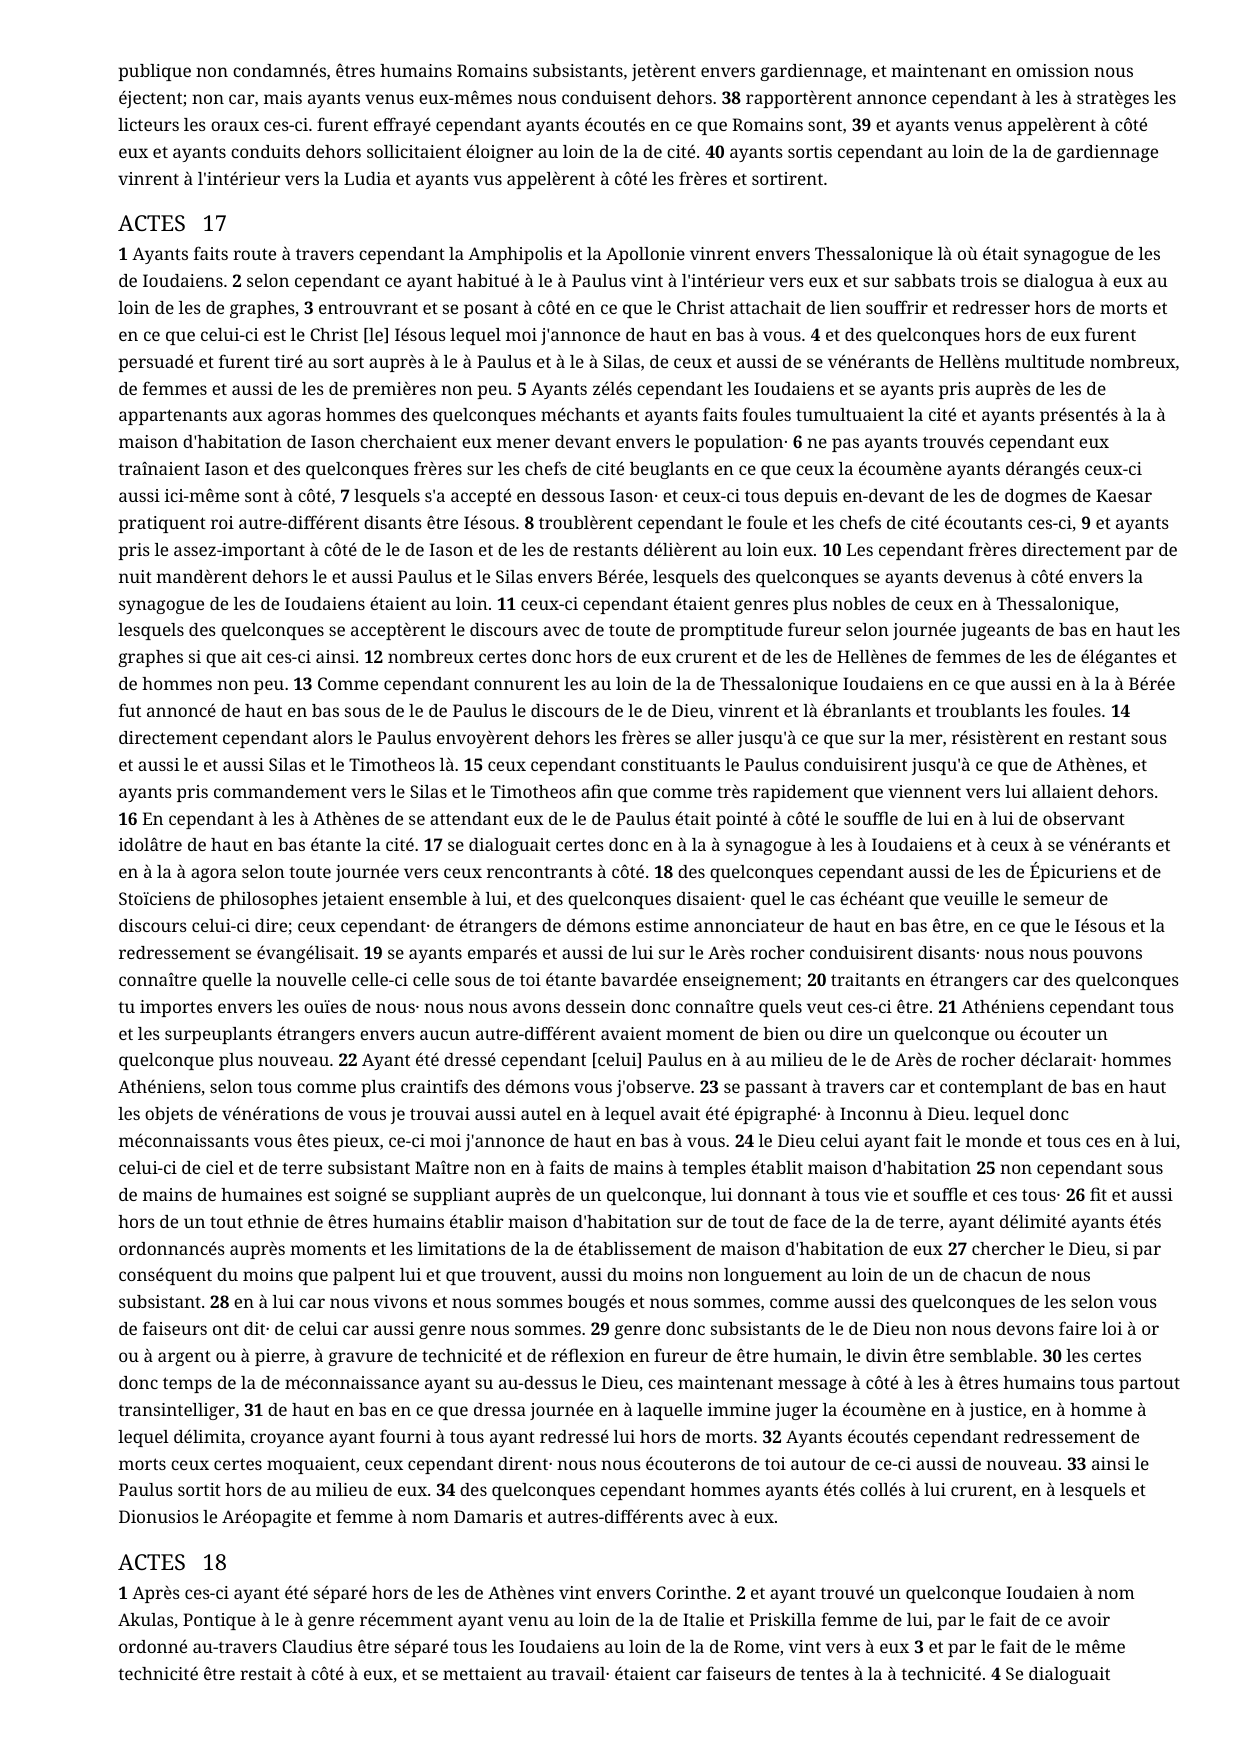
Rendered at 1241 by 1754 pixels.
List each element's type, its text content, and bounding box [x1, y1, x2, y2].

text publique non condamnés, êtres humains Romains subsistants, jetèrent envers gardiennage, et maintenant en omission nous éjectent; non car, mais ayants venus eux-mêmes nous conduisent dehors. 38 rapportèrent annonce cependant à les à stratèges les licteurs les oraux ces-ci. furent effrayé cependant ayants écoutés en ce que Romains sont, 39 et ayants venus appelèrent à côté eux et ayants conduits dehors sollicitaient éloigner au loin de la de cité. 40 ayants sortis cependant au loin de la de gardiennage vinrent à l'intérieur vers la Ludia et ayants vus appelèrent à côté les frères et sortirent. [118, 59, 1181, 190]
text ACTES 18 [118, 1547, 1181, 1577]
text 1 Après ces-ci ayant été séparé hors de les de Athènes vint envers Corinthe. 2 et ayant trouvé un quelconque Ioudaien à nom Akulas, Pontique à le à genre récemment ayant venu au loin de la de Italie et Priskilla femme de lui, par le fait de ce avoir ordonné au-travers Claudius être séparé tous les Ioudaiens au loin de la de Rome, vint vers à eux 3 et par le fait de le même technicité être restait à côté à eux, et se mettaient au travail· étaient car faiseurs de tentes à la à technicité. 4 Se dialoguait [118, 1581, 1181, 1685]
text 1 Ayants faits route à travers cependant la Amphipolis et la Apollonie vinrent envers Thessalonique là où était synagogue de les de Ioudaiens. 2 selon cependant ce ayant habitué à le à Paulus vint à l'intérieur vers eux et sur sabbats trois se dialogua à eux au loin de les de graphes, 3 entrouvrant et se posant à côté en ce que le Christ attachait de lien souffrir et redresser hors de morts et en ce que celui-ci est le Christ [le] Iésous lequel moi j'annonce de haut en bas à vous. 4 et des quelconques hors de eux furent persuadé et furent tiré au sort auprès à le à Paulus et à le à Silas, de ceux et aussi de se vénérants de Hellèns multitude nombreux, de femmes et aussi de les de premières non peu. 5 Ayants zélés cependant les Ioudaiens et se ayants pris auprès de les de appartenants aux agoras hommes des quelconques méchants et ayants faits foules tumultuaient la cité et ayants présentés à la à maison d'habitation de Iason cherchaient eux mener devant envers le population· 6 ne pas ayants trouvés cependant eux traînaient Iason et des quelconques frères sur les chefs de cité beuglants en ce que ceux la écoumène ayants dérangés ceux-ci aussi ici-même sont à côté, 7 lesquels s'a accepté en dessous Iason· et ceux-ci tous depuis en-devant de les de dogmes de Kaesar pratiquent roi autre-différent disants être Iésous. 8 troublèrent cependant le foule et les chefs de cité écoutants ces-ci, 9 et ayants pris le assez-important à côté de le de Iason et de les de restants délièrent au loin eux. 10 Les cependant frères directement par de nuit mandèrent dehors le et aussi Paulus et le Silas envers Bérée, lesquels des quelconques se ayants devenus à côté envers la synagogue de les de Ioudaiens étaient au loin. 11 ceux-ci cependant étaient genres plus nobles de ceux en à Thessalonique, lesquels des quelconques se acceptèrent le discours avec de toute de promptitude fureur selon journée jugeants de bas en haut les graphes si que ait ces-ci ainsi. 12 nombreux certes donc hors de eux crurent et de les de Hellènes de femmes de les de élégantes et de hommes non peu. 13 Comme cependant connurent les au loin de la de Thessalonique Ioudaiens en ce que aussi en à la à Bérée fut annoncé de haut en bas sous de le de Paulus le discours de le de Dieu, vinrent et là ébranlants et troublants les foules. 14 directement cependant alors le Paulus envoyèrent dehors les frères se aller jusqu'à ce que sur la mer, résistèrent en restant sous et aussi le et aussi Silas et le Timotheos là. 15 ceux cependant constituants le Paulus conduisirent jusqu'à ce que de Athènes, et ayants pris commandement vers le Silas et le Timotheos afin que comme très rapidement que viennent vers lui allaient dehors. 16 En cependant à les à Athènes de se attendant eux de le de Paulus était pointé à côté le souffle de lui en à lui de observant idolâtre de haut en bas étante la cité. 17 se dialoguait certes donc en à la à synagogue à les à Ioudaiens et à ceux à se vénérants et en à la à agora selon toute journée vers ceux rencontrants à côté. 18 des quelconques cependant aussi de les de Épicuriens et de Stoïciens de philosophes jetaient ensemble à lui, et des quelconques disaient· quel le cas échéant que veuille le semeur de discours celui-ci dire; ceux cependant· de étrangers de démons estime annonciateur de haut en bas être, en ce que le Iésous et la redressement se évangélisait. 19 se ayants emparés et aussi de lui sur le Arès rocher conduisirent disants· nous nous pouvons connaître quelle la nouvelle celle-ci celle sous de toi étante bavardée enseignement; 20 traitants en étrangers car des quelconques tu importes envers les ouïes de nous· nous nous avons dessein donc connaître quels veut ces-ci être. 21 Athéniens cependant tous et les surpeuplants étrangers envers aucun autre-différent avaient moment de bien ou dire un quelconque ou écouter un quelconque plus nouveau. 22 Ayant été dressé cependant [celui] Paulus en à au milieu de le de Arès de rocher déclarait· hommes Athéniens, selon tous comme plus craintifs des démons vous j'observe. 23 se passant à travers car et contemplant de bas en haut les objets de vénérations de vous je trouvai aussi autel en à lequel avait été épigraphé· à Inconnu à Dieu. lequel donc méconnaissants vous êtes pieux, ce-ci moi j'annonce de haut en bas à vous. 24 le Dieu celui ayant fait le monde et tous ces en à lui, celui-ci de ciel et de terre subsistant Maître non en à faits de mains à temples établit maison d'habitation 25 non cependant sous de mains de humaines est soigné se suppliant auprès de un quelconque, lui donnant à tous vie et souffle et ces tous· 26 fit et aussi hors de un tout ethnie de êtres humains établir maison d'habitation sur de tout de face de la de terre, ayant délimité ayants étés ordonnancés auprès moments et les limitations de la de établissement de maison d'habitation de eux 27 chercher le Dieu, si par conséquent du moins que palpent lui et que trouvent, aussi du moins non longuement au loin de un de chacun de nous subsistant. 28 en à lui car nous vivons et nous sommes bougés et nous sommes, comme aussi des quelconques de les selon vous de faiseurs ont dit· de celui car aussi genre nous sommes. 29 genre donc subsistants de le de Dieu non nous devons faire loi à or ou à argent ou à pierre, à gravure de technicité et de réflexion en fureur de être humain, le divin être semblable. 30 les certes donc temps de la de méconnaissance ayant su au-dessus le Dieu, ces maintenant message à côté à les à êtres humains tous partout transintelliger, 31 de haut en bas en ce que dressa journée en à laquelle immine juger la écoumène en à justice, en à homme à lequel délimita, croyance ayant fourni à tous ayant redressé lui hors de morts. 32 Ayants écoutés cependant redressement de morts ceux certes moquaient, ceux cependant dirent· nous nous écouterons de toi autour de ce-ci aussi de nouveau. 33 ainsi le Paulus sortit hors de au milieu de eux. 34 des quelconques cependant hommes ayants étés collés à lui crurent, en à lesquels et Dionusios le Aréopagite et femme à nom Damaris et autres-différents avec à eux. [118, 242, 1181, 1529]
text ACTES 17 [118, 208, 1181, 238]
